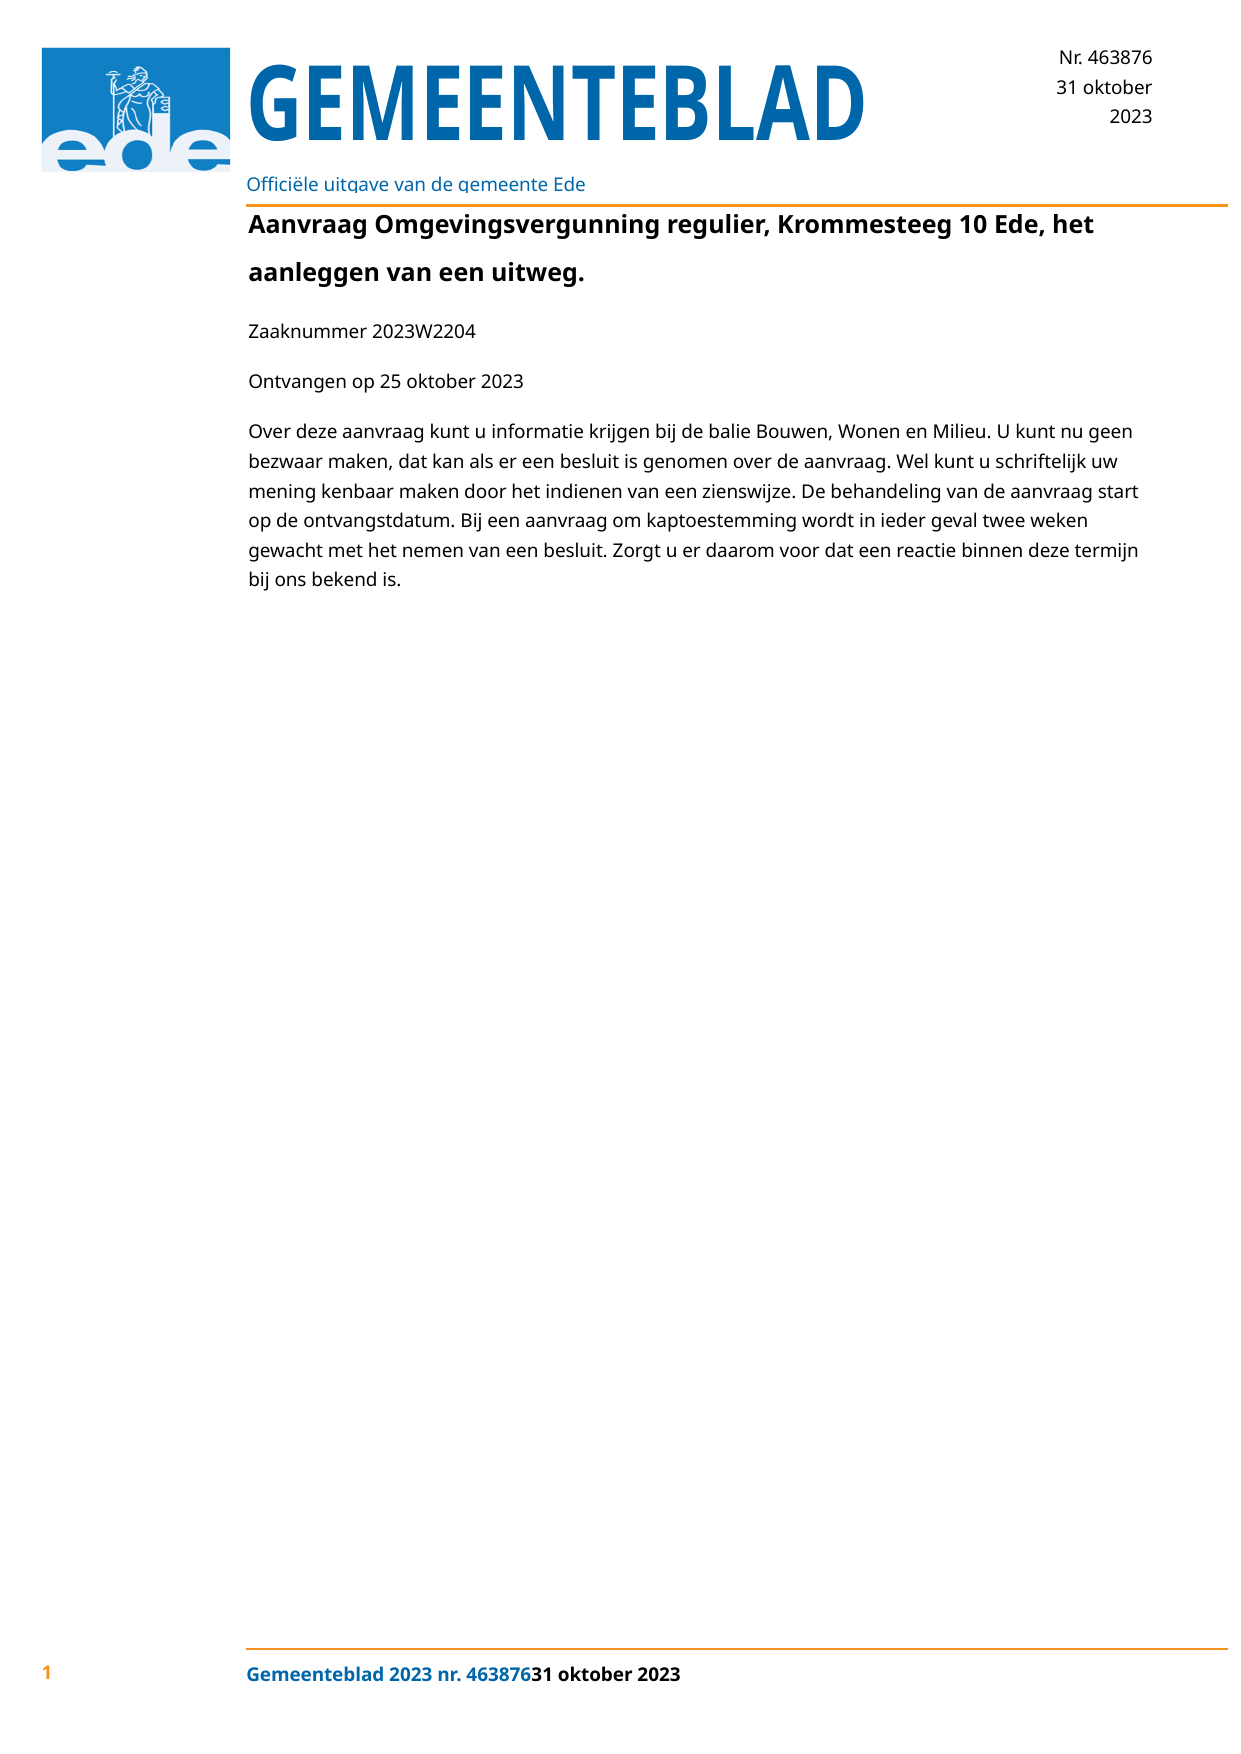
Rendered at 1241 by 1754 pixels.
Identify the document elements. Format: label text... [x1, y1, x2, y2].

text Zaaknummer 2023W2204 [248, 318, 1152, 344]
text Over deze aanvraag kunt u informatie krijgen bij de balie Bouwen, Wonen en Milieu. U kunt nu geen bezwaar maken, dat kan als er een besluit is genomen over de aanvraag. Wel kunt u schriftelijk uw mening kenbaar maken door het indienen van een zienswijze. De behandeling van de aanvraag start op de ontvangstdatum. Bij een aanvraag om kaptoestemming wordt in ieder geval twee weken gewacht met het nemen van een besluit. Zorgt u er daarom voor dat een reactie binnen deze termijn bij ons bekend is. [248, 419, 1152, 592]
picture [41, 47, 231, 172]
text Ontvangen op 25 oktober 2023 [248, 368, 1152, 394]
text Aanvraag Omgevingsvergunning regulier, Krommesteeg 10 Ede, het aanleggen van een uitweg. [248, 207, 1152, 288]
